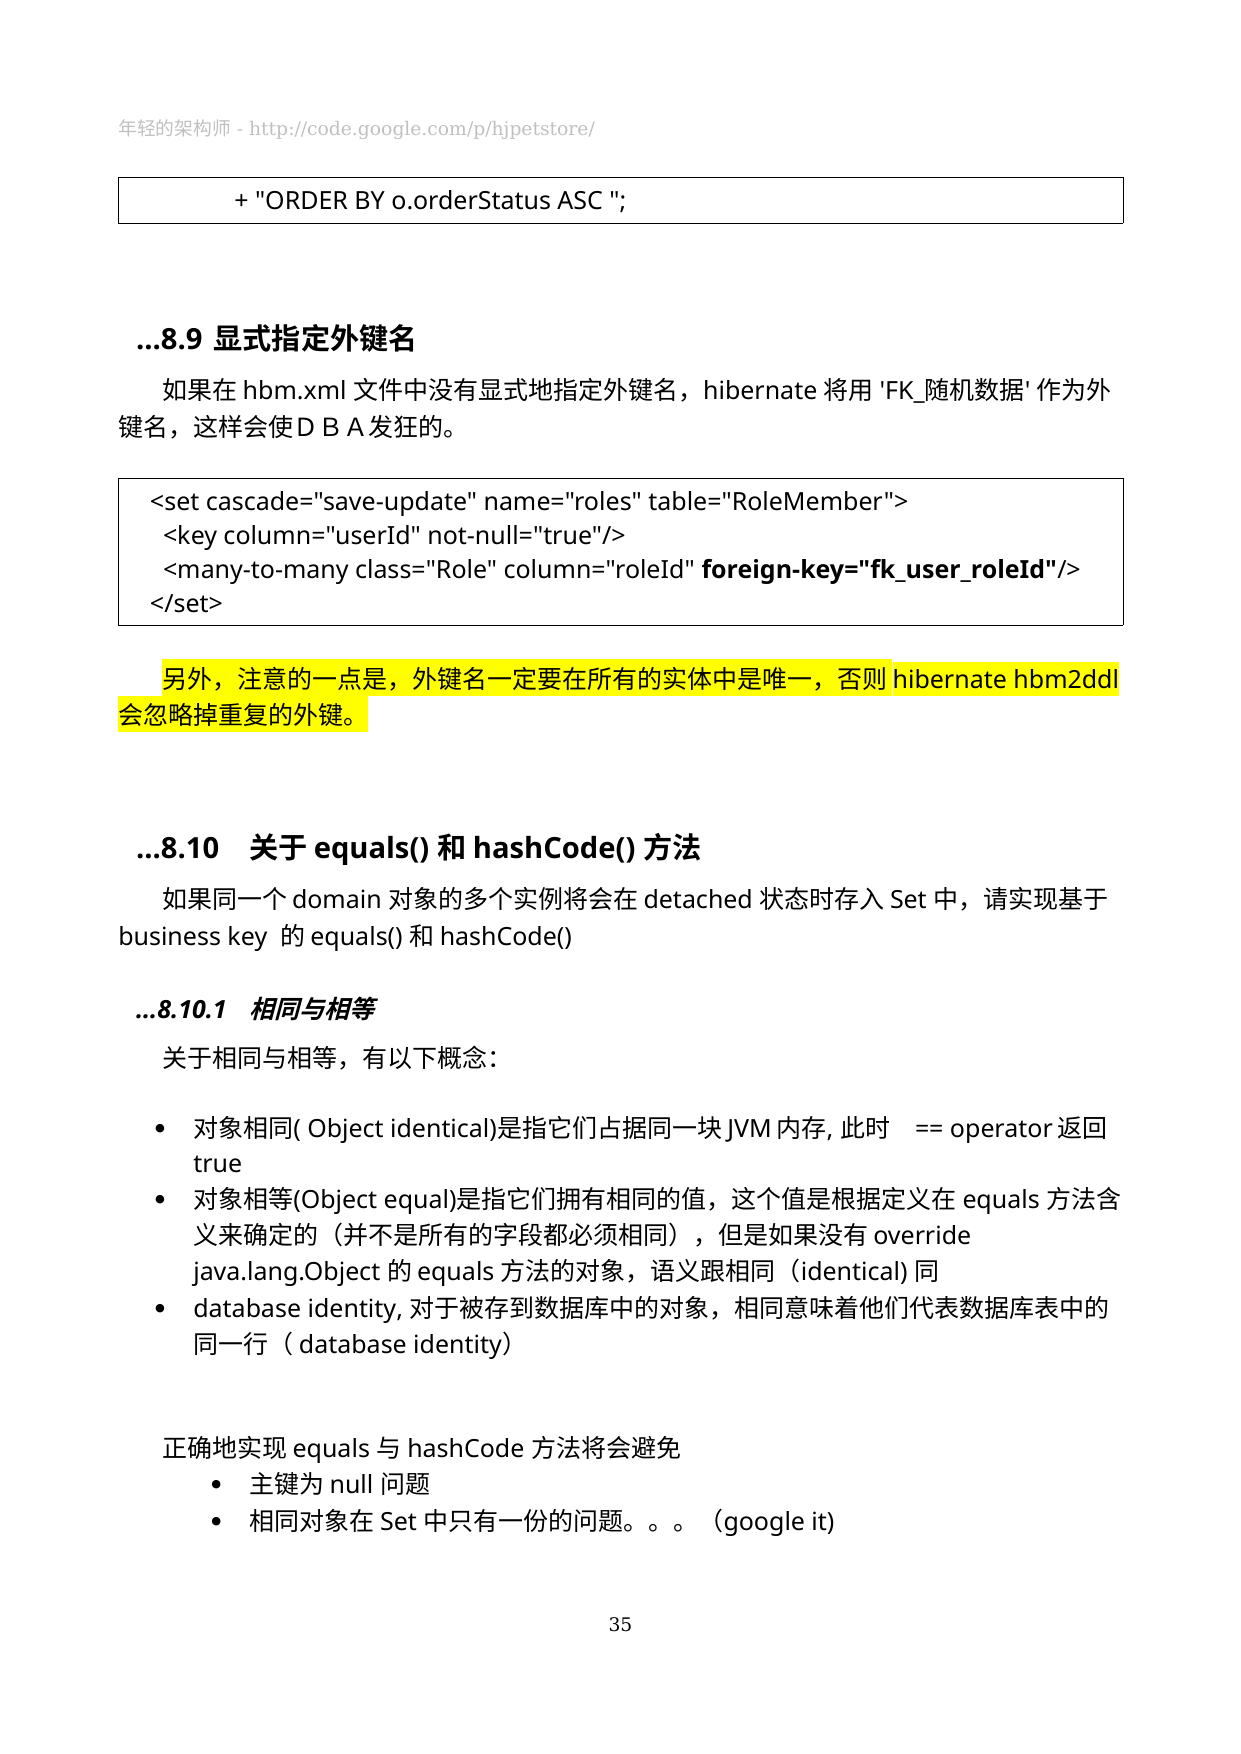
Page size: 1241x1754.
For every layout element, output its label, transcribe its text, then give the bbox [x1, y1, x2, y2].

subtitle 相同与相等 [136, 990, 1122, 1026]
list 对象相同( Object identical)是指它们占据同一块JVM内存, 此时 == operator返回 true [156, 1109, 1122, 1179]
text 如果同一个domain 对象的多个实例将会在detached 状态时存入 Set 中，请实现基于business key 的equals() 和 hashCode() [118, 880, 1122, 952]
text 如果在 hbm.xml 文件中没有显式地指定外键名，hibernate 将用 'FK_随机数据' 作为外键名，这样会使ＤＢＡ发狂的。 [118, 371, 1122, 443]
list 对象相等(Object equal)是指它们拥有相同的值，这个值是根据定义在 equals 方法含义来确定的（并不是所有的字段都必须相同），但是如果没有override java.lang.Object 的equals 方法的对象，语义跟相同（identical) 同 [156, 1179, 1122, 1288]
list 相同对象在 Set 中只有一份的问题。。。（google it) [212, 1501, 1122, 1537]
list 主键为null 问题 [212, 1465, 1122, 1501]
subtitle 显式指定外键名 [136, 316, 1122, 358]
text 关于相同与相等，有以下概念： [118, 1039, 1122, 1075]
table_header <set cascade="save-update" name="roles" table="RoleMember"> <key column="userId" not-null="true"/> <many-to-many class="Role" column="roleId" foreign-key="fk_user_roleId"/> </set> [119, 479, 1123, 625]
text 另外，注意的一点是，外键名一定要在所有的实体中是唯一，否则 hibernate hbm2ddl会忽略掉重复的外键。 [118, 659, 1122, 732]
text 正确地实现 equals 与 hashCode 方法将会避免 [118, 1429, 1122, 1465]
list database identity, 对于被存到数据库中的对象，相同意味着他们代表数据库表中的同一行（ database identity） [156, 1288, 1122, 1361]
table_header + "ORDER BY o.orderStatus ASC "; [119, 178, 1123, 223]
subtitle 关于equals() 和 hashCode() 方法 [136, 825, 1122, 867]
